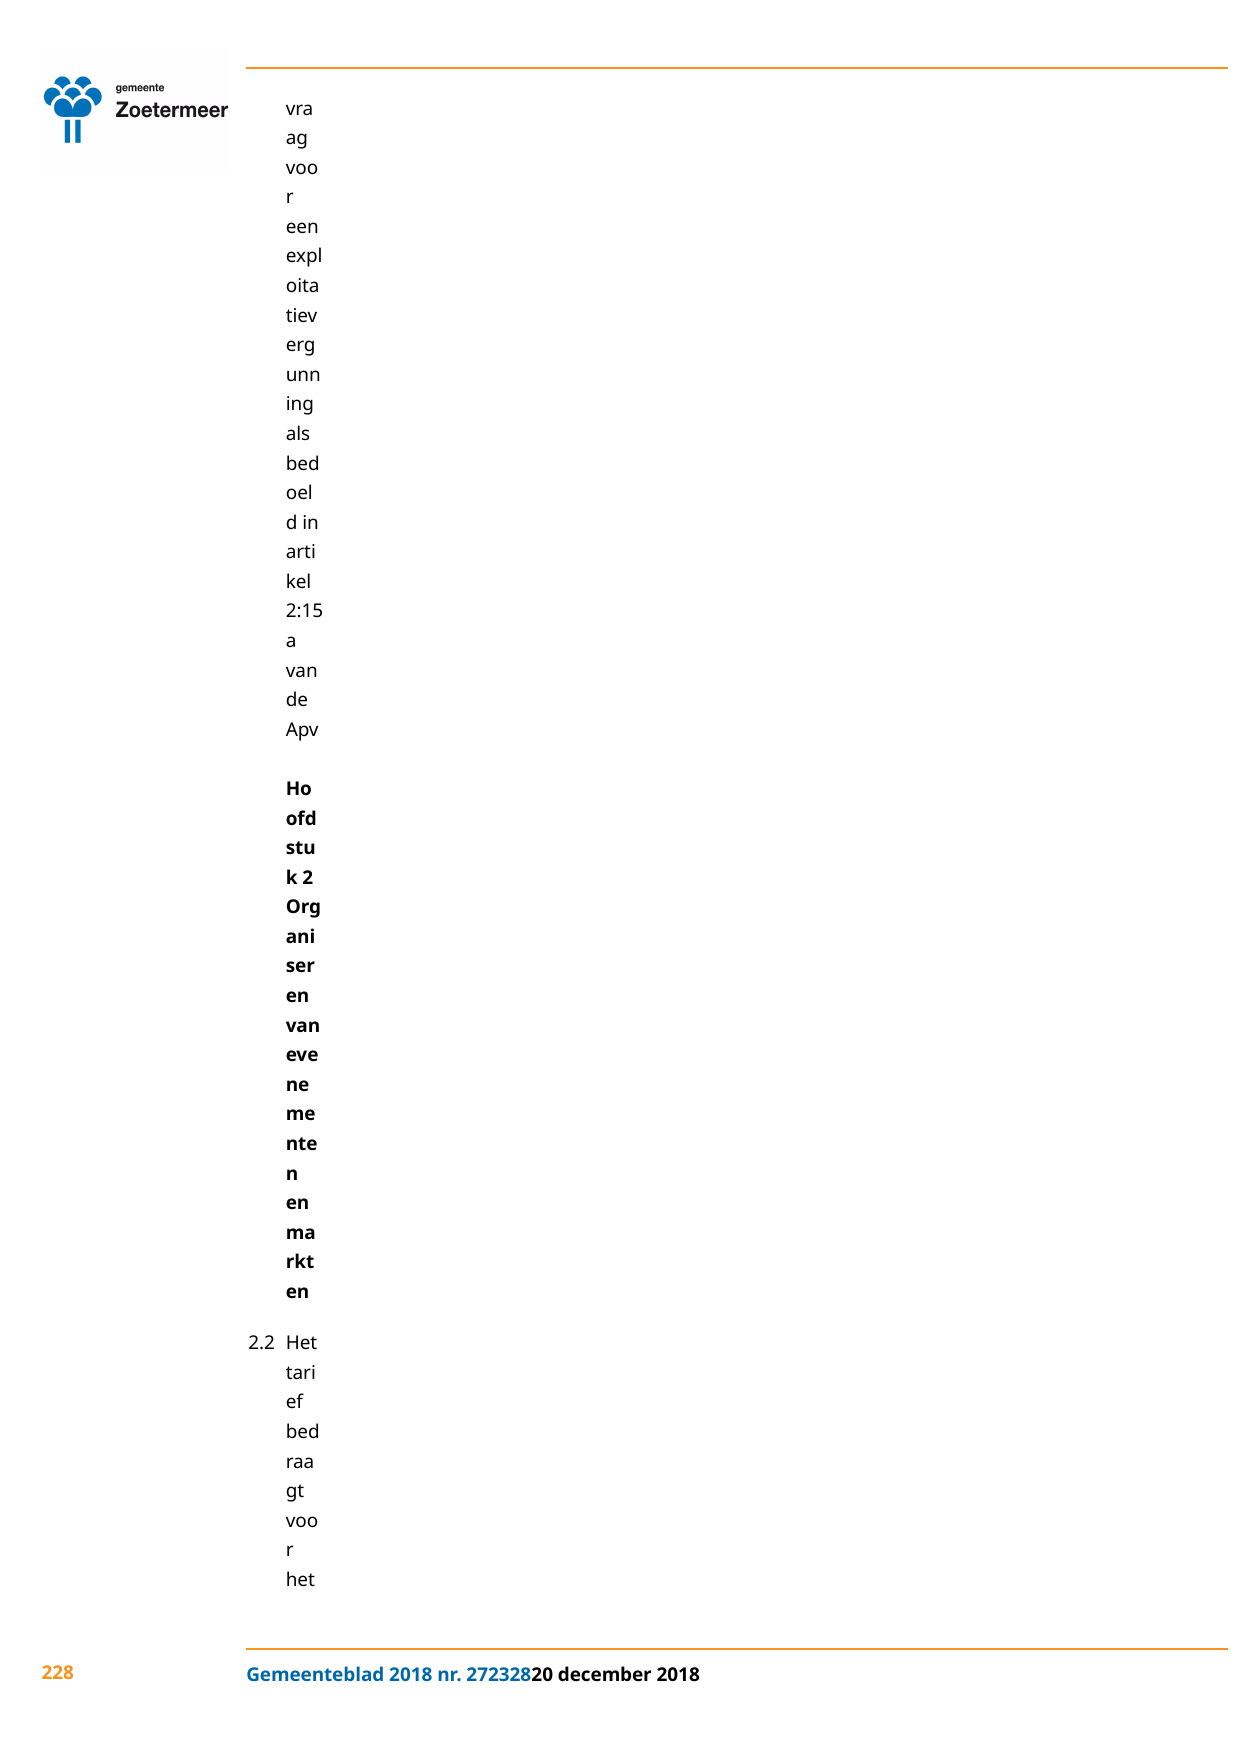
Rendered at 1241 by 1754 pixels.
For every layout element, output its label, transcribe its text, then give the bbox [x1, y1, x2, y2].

table_cell vraag voor een exploitatievergunning als bedoeld in artikel 2:15a van de Apv Hoofdstuk 2 Organiseren van evenementen en markten [286, 95, 323, 1304]
table_cell [323, 95, 361, 1304]
table_cell [361, 95, 398, 1304]
table_cell [361, 1330, 398, 1592]
table_cell [248, 1304, 286, 1329]
table_cell [361, 1304, 398, 1329]
table_cell Het tarief bedraagt voor het [286, 1330, 323, 1592]
table_cell [248, 95, 286, 1304]
table_cell 2.2 [248, 1330, 286, 1592]
table_cell [323, 1304, 361, 1329]
table_cell [286, 1304, 323, 1329]
picture [41, 47, 231, 172]
table_cell [323, 1330, 361, 1592]
